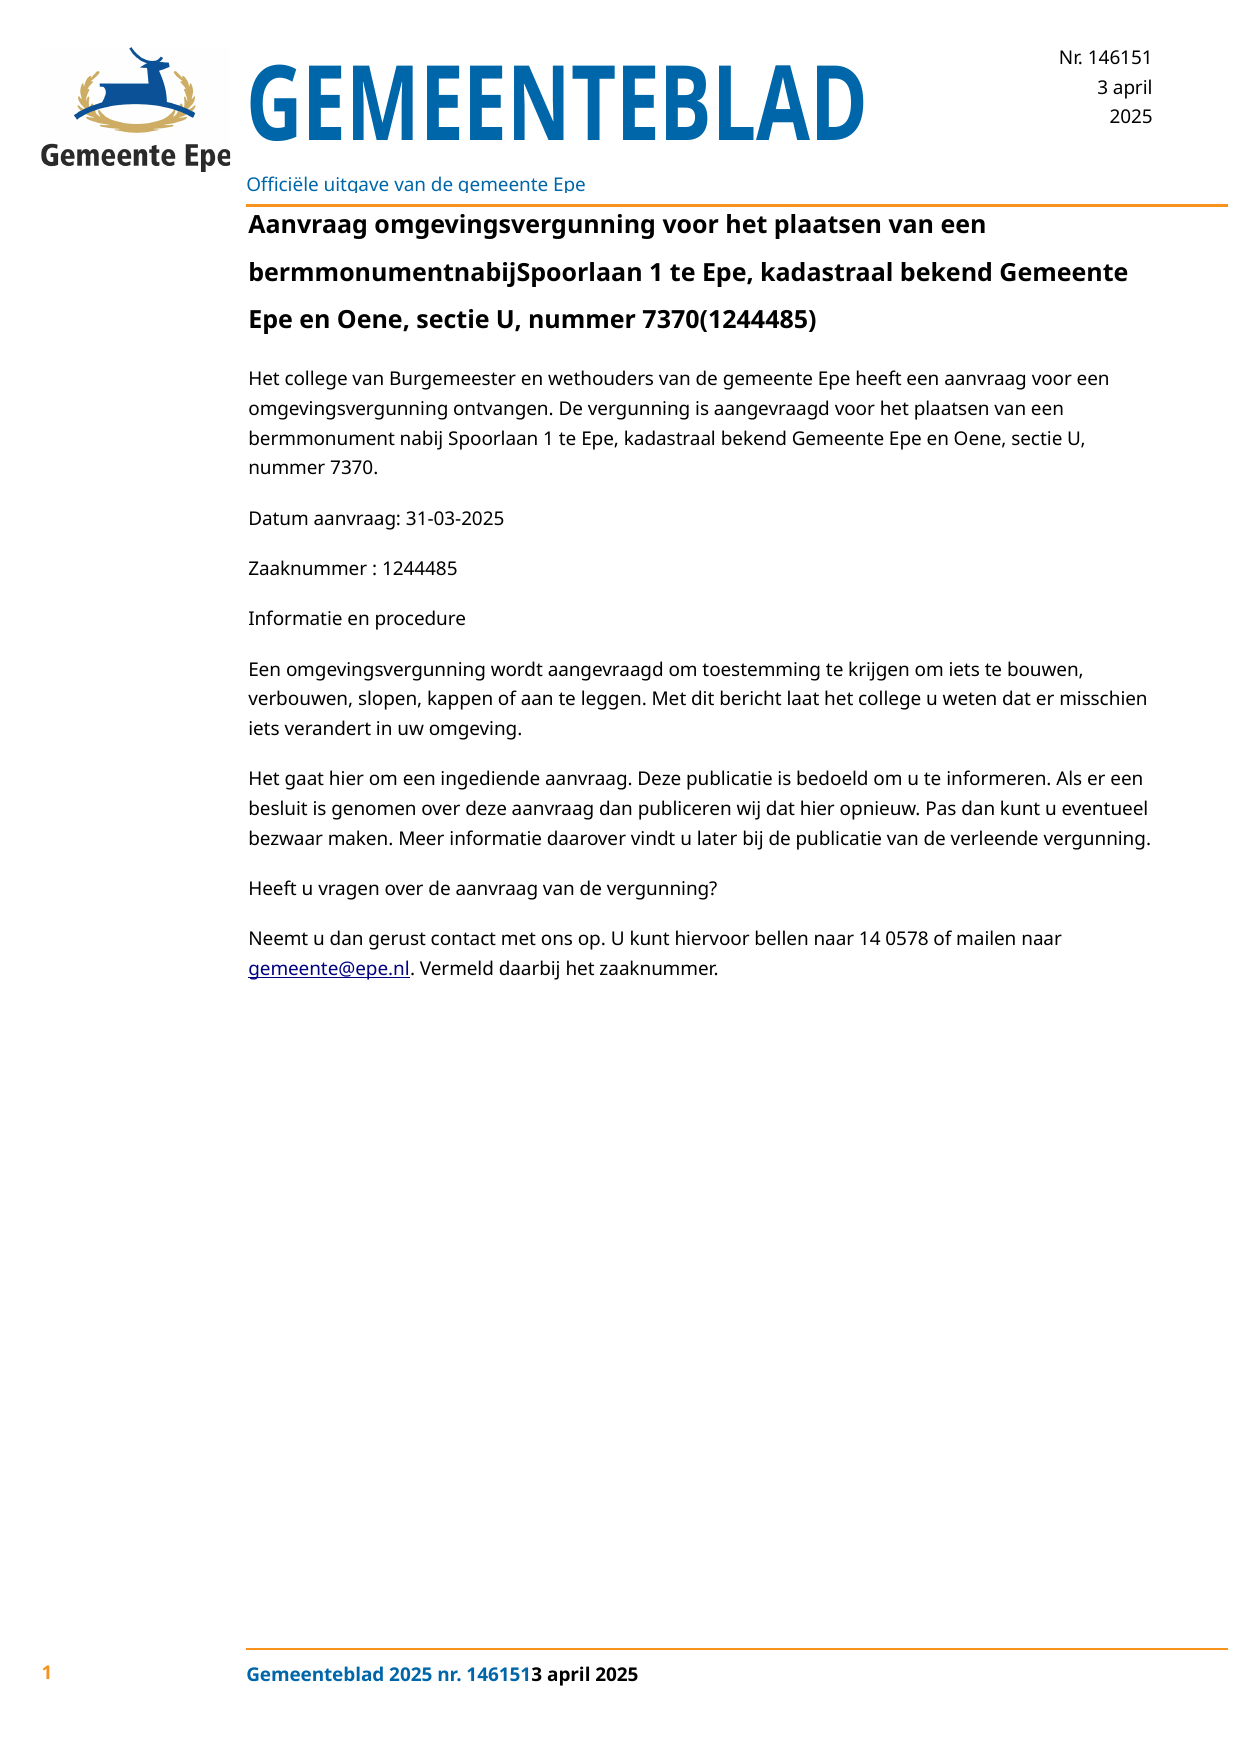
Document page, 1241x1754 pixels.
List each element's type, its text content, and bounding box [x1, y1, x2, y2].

text Het gaat hier om een ingediende aanvraag. Deze publicatie is bedoeld om u te informeren. Als er een besluit is genomen over deze aanvraag dan publiceren wij dat hier opnieuw. Pas dan kunt u eventueel bezwaar maken. Meer informatie daarover vindt u later bij de publicatie van de verleende vergunning. [248, 766, 1152, 850]
text Een omgevingsvergunning wordt aangevraagd om toestemming te krijgen om iets te bouwen, verbouwen, slopen, kappen of aan te leggen. Met dit bericht laat het college u weten dat er misschien iets verandert in uw omgeving. [248, 656, 1152, 741]
picture [41, 47, 231, 172]
text Datum aanvraag: 31-03-2025 [248, 505, 1152, 530]
text Het college van Burgemeester en wethouders van de gemeente Epe heeft een aanvraag voor een omgevingsvergunning ontvangen. De vergunning is aangevraagd voor het plaatsen van een bermmonument nabij Spoorlaan 1 te Epe, kadastraal bekend Gemeente Epe en Oene, sectie U, nummer 7370. [248, 366, 1152, 480]
text Neemt u dan gerust contact met ons op. U kunt hiervoor bellen naar 14 0578 of mailen naar gemeente@epe.nl. Vermeld daarbij het zaaknummer. [248, 926, 1152, 981]
text Heeft u vragen over de aanvraag van de vergunning? [248, 875, 1152, 901]
text Informatie en procedure [248, 606, 1152, 631]
text Aanvraag omgevingsvergunning voor het plaatsen van een bermmonumentnabijSpoorlaan 1 te Epe, kadastraal bekend Gemeente Epe en Oene, sectie U, nummer 7370(1244485) [248, 207, 1152, 336]
text Zaaknummer : 1244485 [248, 555, 1152, 581]
